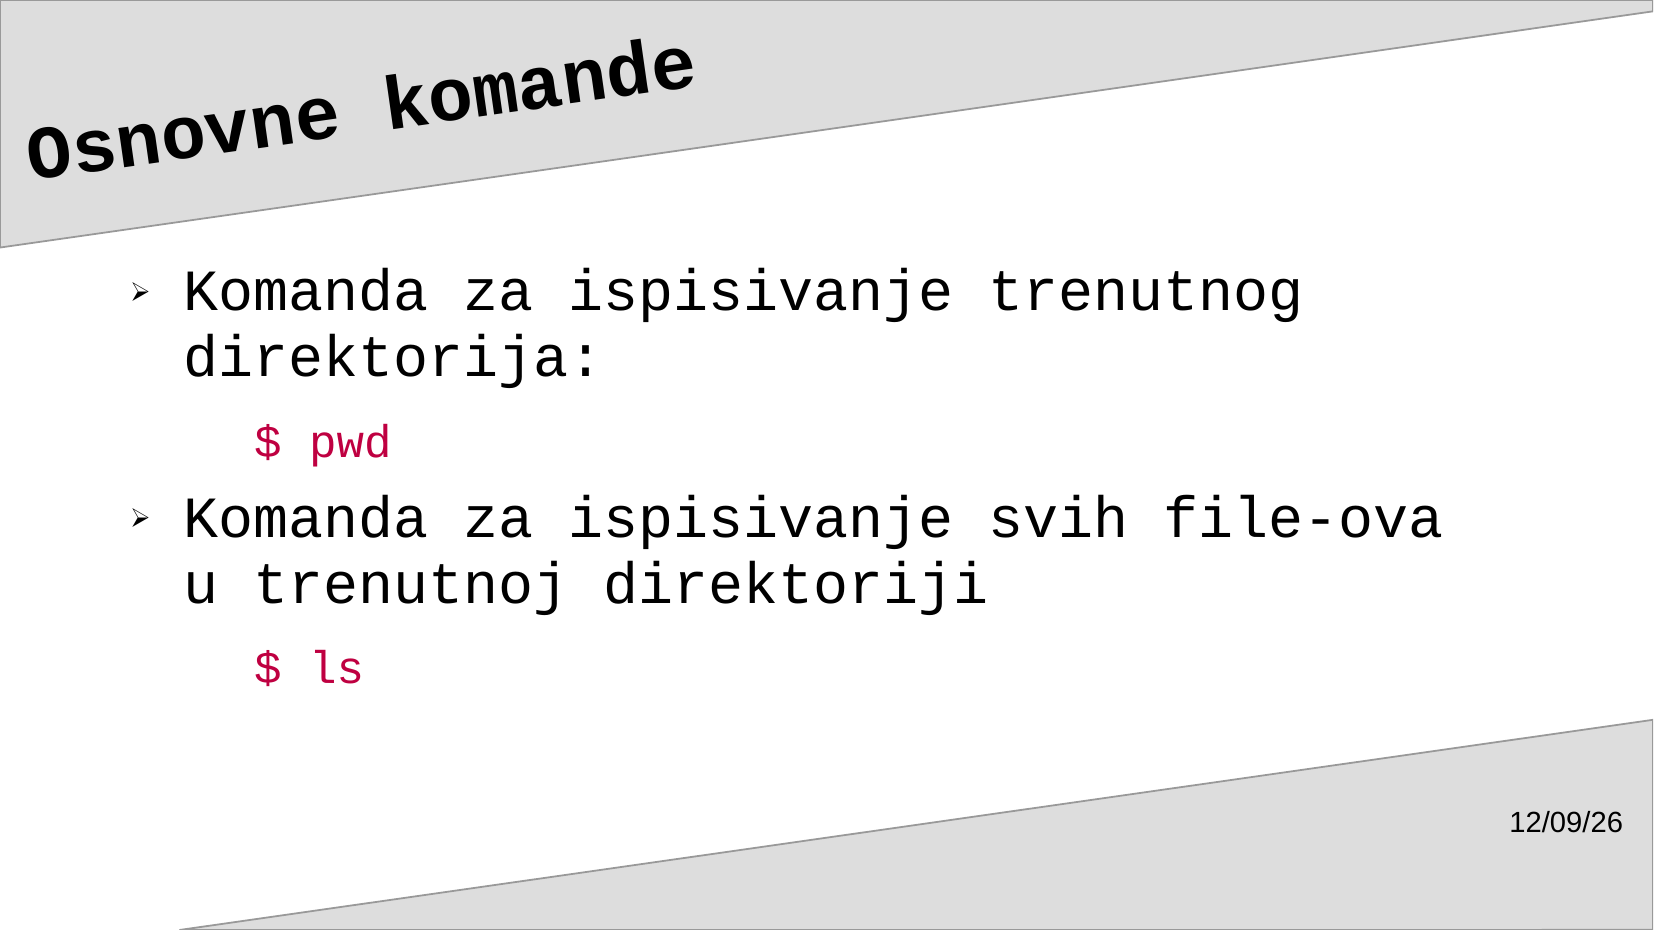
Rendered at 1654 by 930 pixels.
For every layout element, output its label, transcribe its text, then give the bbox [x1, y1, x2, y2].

list Komanda za ispisivanje trenutnog direktorija: $ pwd Komanda za ispisivanje svih file-ova u trenutnoj direktoriji $ ls [112, 262, 1493, 840]
title Osnovne komande [16, 0, 1501, 239]
